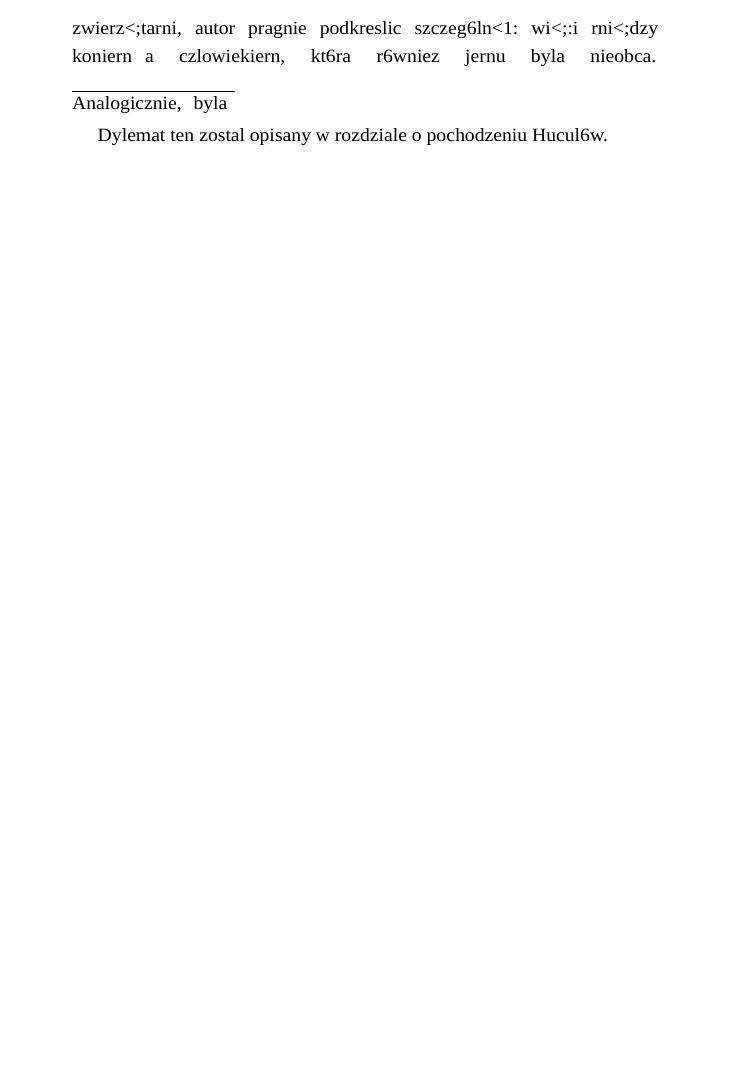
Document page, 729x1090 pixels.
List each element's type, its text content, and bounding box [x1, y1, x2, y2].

text zwierz<;tarni, autor pragnie podkreslic szczeg6ln<1: wi<;:i rni<;dzy koniern а czlowiekiern, kt6ra r6wniez jernu byla nieobca. Analogicznie, byla [72, 17, 658, 113]
text Dylemat ten zostal opisany w rozdziale о pochodzeniu Hucul6w. [68, 123, 637, 145]
